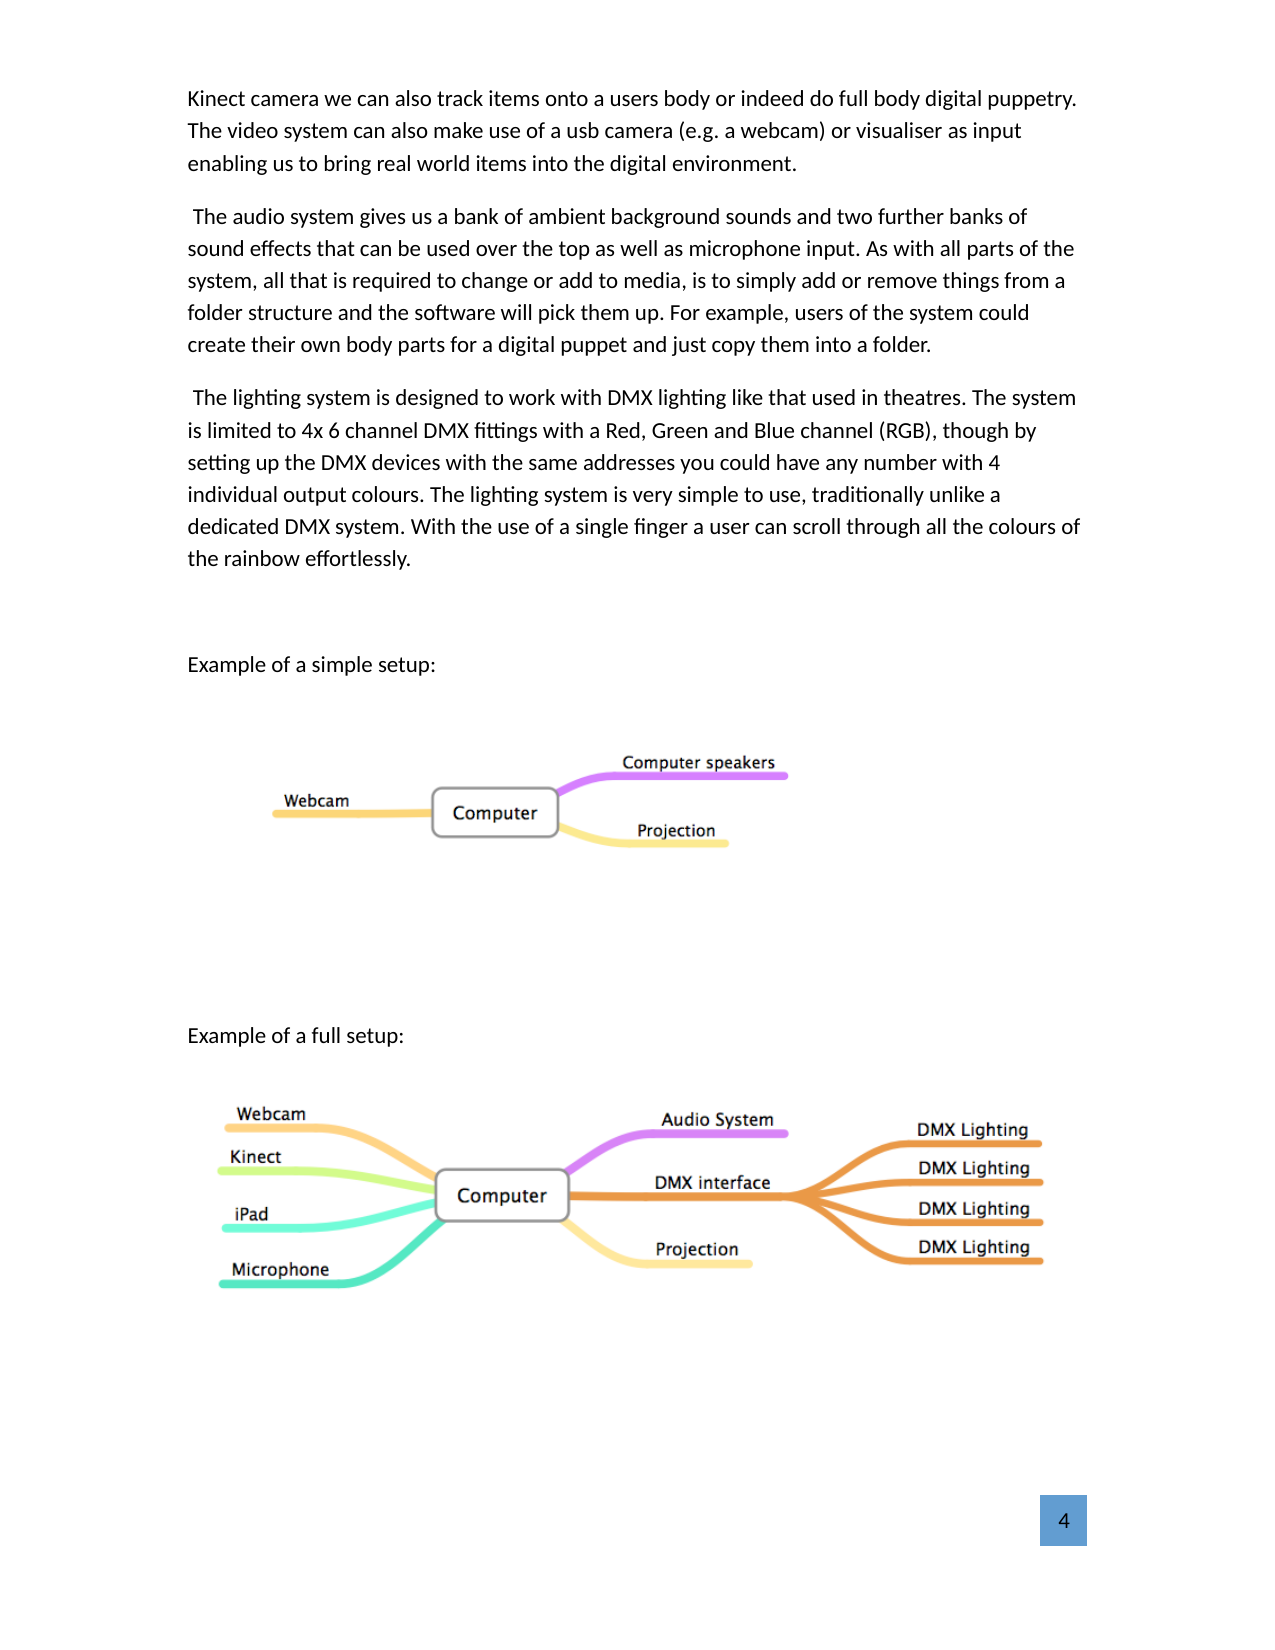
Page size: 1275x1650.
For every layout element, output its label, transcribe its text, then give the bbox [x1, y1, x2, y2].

text Example of a simple setup: [187, 651, 1087, 678]
text Example of a full setup: [187, 1022, 1087, 1050]
text The audio system gives us a bank of ambient background sounds and two further banks of sound effects that can be used over the top as well as microphone input. As with all parts of the system, all that is required to change or add to media, is to simply add or remove things from a folder structure and the software will pick them up. For example, users of the system could create their own body parts for a digital puppet and just copy them into a folder. [187, 202, 1087, 358]
text The lighting system is designed to work with DMX lighting like that used in theatres. The system is limited to 4x 6 channel DMX fittings with a Red, Green and Blue channel (RGB), though by setting up the DMX devices with the same addresses you could have any number with 4 individual output colours. The lighting system is very simple to use, traditionally unlike a dedicated DMX system. With the use of a single finger a user can scroll through all the colours of the rainbow effortlessly. [187, 383, 1087, 572]
picture [176, 1074, 1077, 1331]
picture [249, 694, 820, 930]
text Kinect camera we can also track items onto a users body or indeed do full body digital puppetry. The video system can also make use of a usb camera (e.g. a webcam) or visualiser as input enabling us to bring real world items into the digital environment. [187, 84, 1087, 177]
